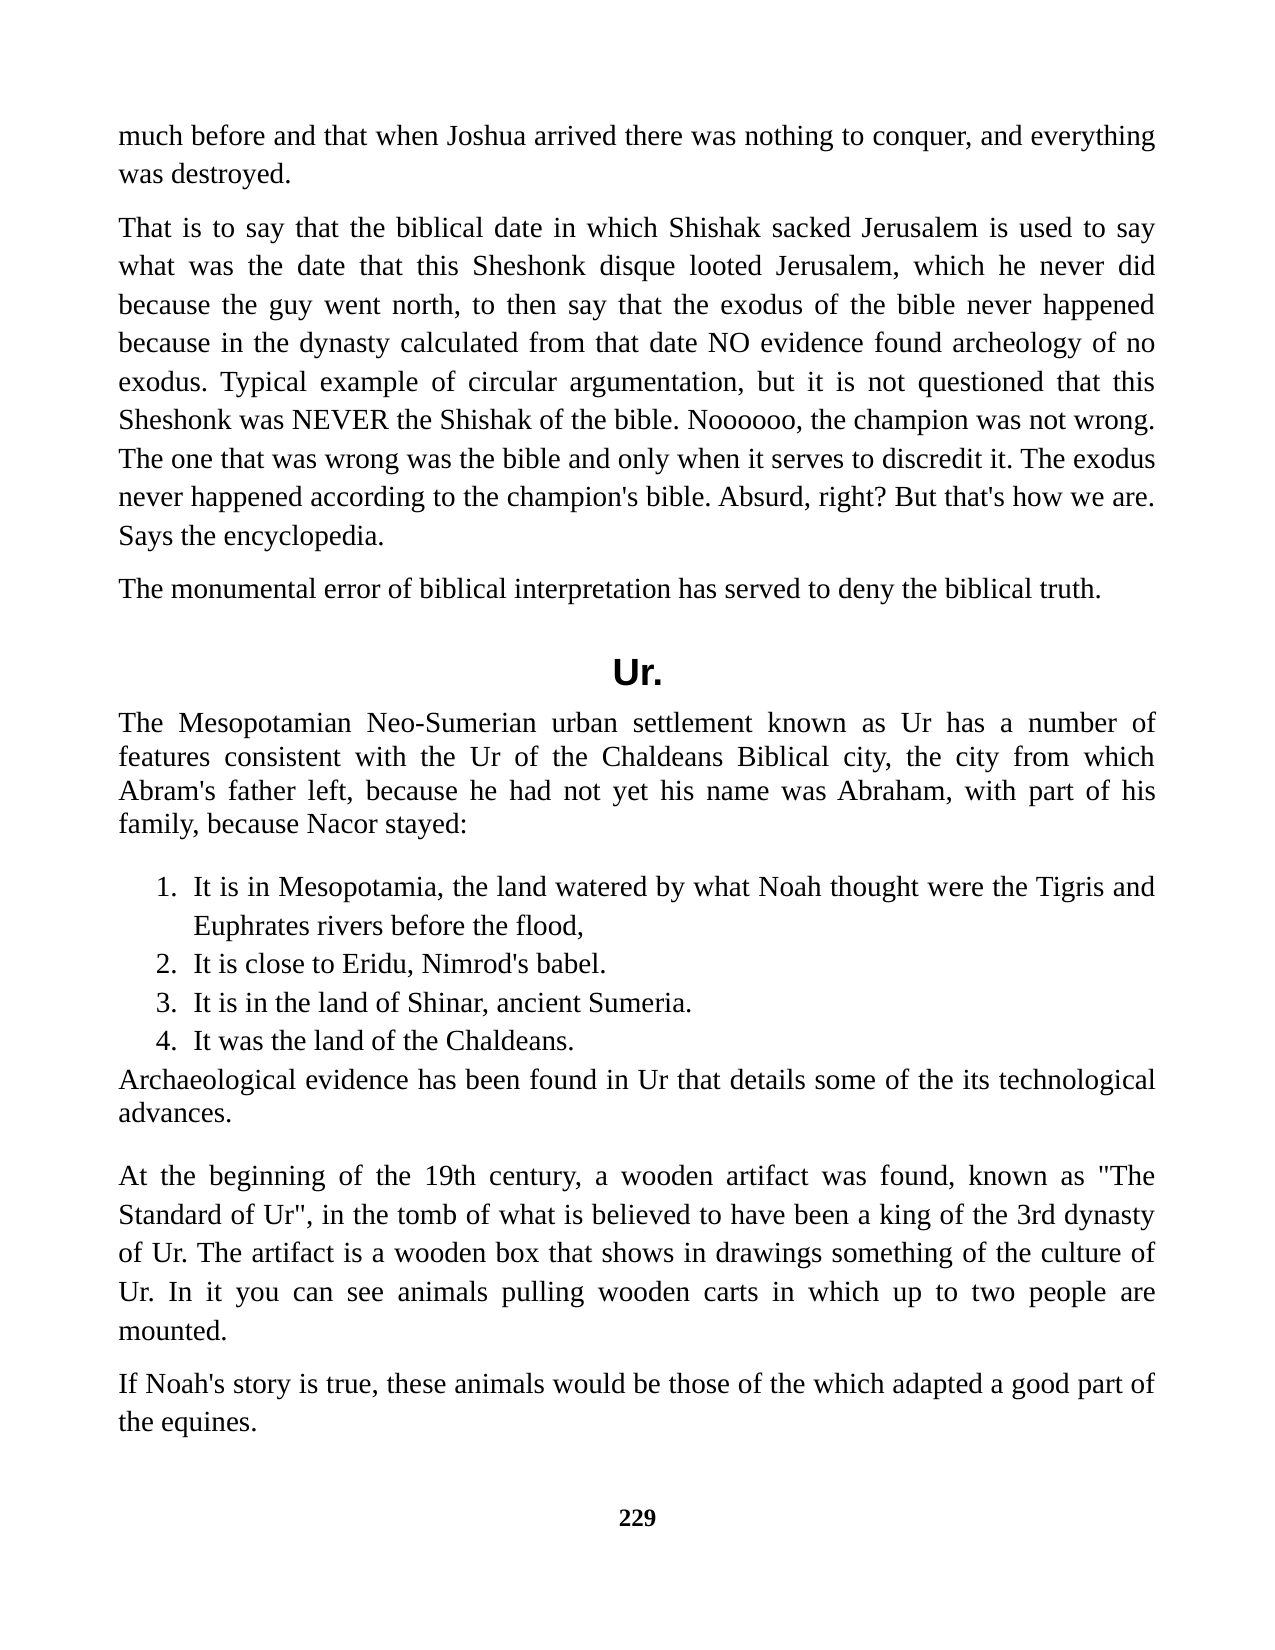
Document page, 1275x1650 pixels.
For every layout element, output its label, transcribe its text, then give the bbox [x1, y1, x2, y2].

text much before and that when Joshua arrived there was nothing to conquer, and everything was destroyed. [118, 118, 1157, 190]
text At the beginning of the 19th century, a wooden artifact was found, known as "The Standard of Ur", in the tomb of what is believed to have been a king of the 3rd dynasty of Ur. The artifact is a wooden box that shows in drawings something of the culture of Ur. In it you can see animals pulling wooden carts in which up to two people are mounted. [118, 1158, 1157, 1346]
list It is in Mesopotamia, the land watered by what Noah thought were the Tigris and Euphrates rivers before the flood, [156, 869, 1157, 941]
subtitle Ur. [118, 649, 1157, 693]
text Archaeological evidence has been found in Ur that details some of the its technological advances. [118, 1062, 1157, 1129]
list It is in the land of Shinar, ancient Sumeria. [156, 985, 1157, 1018]
text That is to say that the biblical date in which Shishak sacked Jerusalem is used to say what was the date that this Sheshonk disque looted Jerusalem, which he never did because the guy went north, to then say that the exodus of the bible never happened because in the dynasty calculated from that date NO evidence found archeology of no exodus. Typical example of circular argumentation, but it is not questioned that this Sheshonk was NEVER the Shishak of the bible. Noooooo, the champion was not wrong. The one that was wrong was the bible and only when it serves to discredit it. The exodus never happened according to the champion's bible. Absurd, right? But that's how we are. Says the encyclopedia. [118, 210, 1157, 552]
text The Mesopotamian Neo-Sumerian urban settlement known as Ur has a number of features consistent with the Ur of the Chaldeans Biblical city, the city from which Abram's father left, because he had not yet his name was Abraham, with part of his family, because Nacor stayed: [118, 706, 1157, 840]
list It is close to Eridu, Nimrod's babel. [156, 946, 1157, 980]
text If Noah's story is true, these animals would be those of the which adapted a good part of the equines. [118, 1366, 1157, 1438]
text The monumental error of biblical interpretation has served to deny the biblical truth. [118, 571, 1157, 605]
list It was the land of the Chaldeans. [156, 1023, 1157, 1057]
